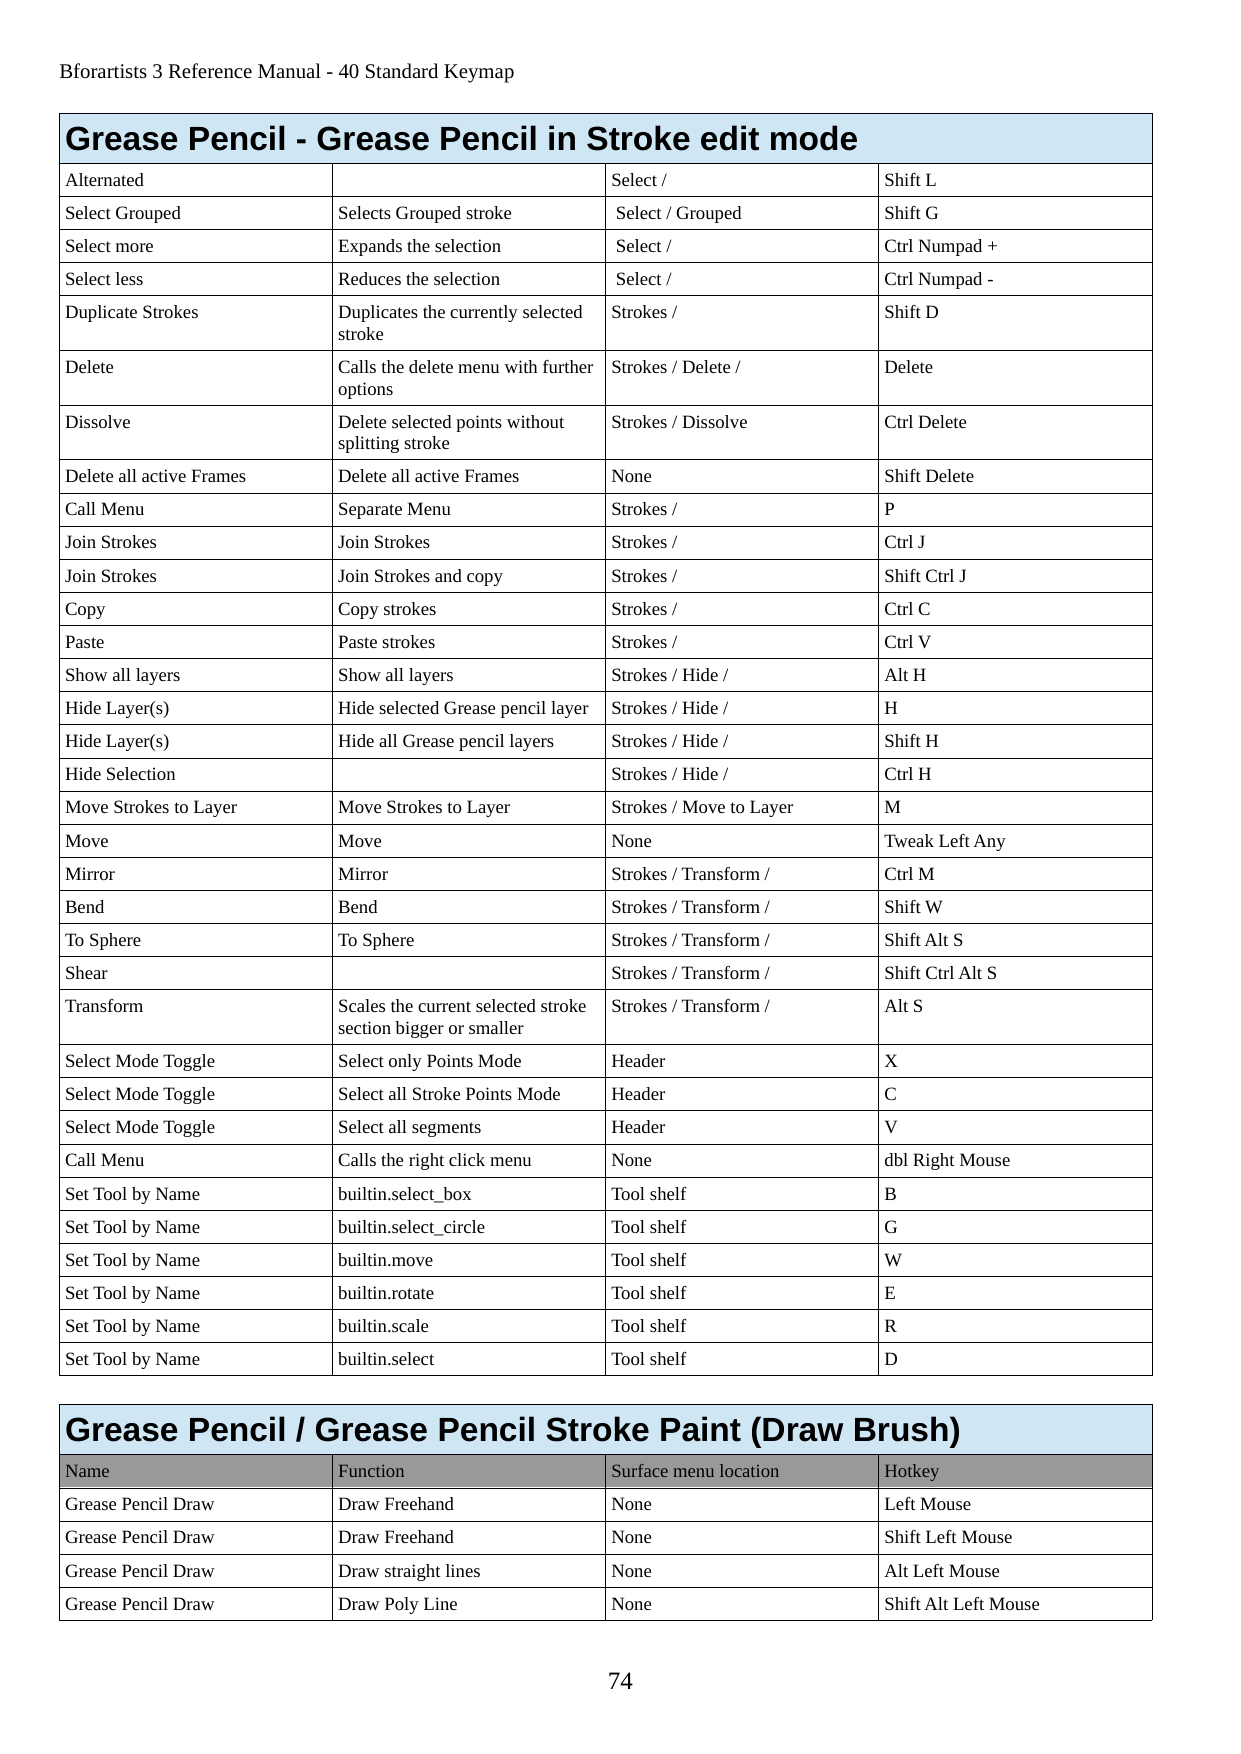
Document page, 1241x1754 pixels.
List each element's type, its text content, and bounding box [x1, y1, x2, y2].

table_cell Strokes / [606, 296, 878, 350]
table_cell Function [333, 1455, 605, 1487]
table_cell Shift Ctrl J [879, 560, 1152, 592]
table_cell builtin.scale [333, 1310, 605, 1342]
table_cell Set Tool by Name [60, 1244, 332, 1276]
table_cell Select / [606, 230, 878, 262]
table_cell Select all segments [333, 1111, 605, 1143]
table_cell Shift G [879, 197, 1152, 229]
table_cell Strokes / [606, 527, 878, 559]
table_cell Shift H [879, 725, 1152, 757]
table_cell [333, 164, 605, 196]
table_cell Strokes / Transform / [606, 990, 878, 1044]
table_cell Strokes / Transform / [606, 891, 878, 923]
table_cell Ctrl H [879, 759, 1152, 791]
table_cell W [879, 1244, 1152, 1276]
table_cell Join Strokes and copy [333, 560, 605, 592]
table_cell Shift L [879, 164, 1152, 196]
table_cell Set Tool by Name [60, 1310, 332, 1342]
table_cell Shift W [879, 891, 1152, 923]
table_cell Alt Left Mouse [879, 1555, 1152, 1587]
table_cell dbl Right Mouse [879, 1145, 1152, 1177]
table_cell Paste strokes [333, 626, 605, 658]
table_cell Hotkey [879, 1455, 1152, 1487]
table_cell Tweak Left Any [879, 825, 1152, 857]
table_cell Mirror [60, 858, 332, 890]
table_cell None [606, 1555, 878, 1587]
table_cell Grease Pencil Draw [60, 1555, 332, 1587]
table_cell D [879, 1343, 1152, 1375]
table_cell P [879, 494, 1152, 526]
table_cell Set Tool by Name [60, 1277, 332, 1309]
table_cell Bend [333, 891, 605, 923]
table_cell Draw Poly Line [333, 1588, 605, 1620]
table_cell Header [606, 1045, 878, 1077]
table_cell Strokes / Dissolve [606, 406, 878, 459]
table_cell None [606, 1522, 878, 1554]
table_cell Header [606, 1111, 878, 1143]
table_cell Paste [60, 626, 332, 658]
table_cell [333, 759, 605, 791]
table_cell Select / Grouped [606, 197, 878, 229]
table_cell Duplicate Strokes [60, 296, 332, 350]
table_cell Tool shelf [606, 1277, 878, 1309]
table_cell Hide Layer(s) [60, 692, 332, 724]
table_cell Delete all active Frames [60, 460, 332, 492]
table_cell None [606, 825, 878, 857]
table_cell Strokes / [606, 494, 878, 526]
table_cell builtin.select [333, 1343, 605, 1375]
table_cell R [879, 1310, 1152, 1342]
table_cell Hide selected Grease pencil layer [333, 692, 605, 724]
table_cell Select / [606, 263, 878, 295]
table_cell Ctrl J [879, 527, 1152, 559]
table_cell Selects Grouped stroke [333, 197, 605, 229]
table_cell Strokes / Hide / [606, 759, 878, 791]
table_cell Ctrl Delete [879, 406, 1152, 459]
table_cell Join Strokes [333, 527, 605, 559]
table_cell None [606, 1145, 878, 1177]
table_cell Bend [60, 891, 332, 923]
table_cell Delete all active Frames [333, 460, 605, 492]
table_cell Strokes / Move to Layer [606, 792, 878, 824]
table_cell Strokes / Delete / [606, 351, 878, 405]
table_cell builtin.select_circle [333, 1211, 605, 1243]
table_cell Show all layers [333, 659, 605, 691]
table_cell Copy [60, 593, 332, 625]
table_cell Draw straight lines [333, 1555, 605, 1587]
table_cell Tool shelf [606, 1244, 878, 1276]
table_cell Hide Layer(s) [60, 725, 332, 757]
table_cell Set Tool by Name [60, 1211, 332, 1243]
table_cell None [606, 1489, 878, 1521]
table_cell Join Strokes [60, 527, 332, 559]
table_cell Show all layers [60, 659, 332, 691]
table_cell Calls the right click menu [333, 1145, 605, 1177]
table_cell Copy strokes [333, 593, 605, 625]
table_cell Strokes / Transform / [606, 957, 878, 989]
table_cell None [606, 1588, 878, 1620]
table_cell Ctrl V [879, 626, 1152, 658]
table_cell Alt H [879, 659, 1152, 691]
table_cell Select only Points Mode [333, 1045, 605, 1077]
table_cell Mirror [333, 858, 605, 890]
table_cell Strokes / [606, 560, 878, 592]
table_cell Select Mode Toggle [60, 1111, 332, 1143]
table_cell Call Menu [60, 1145, 332, 1177]
table_cell Select Mode Toggle [60, 1078, 332, 1110]
table_cell To Sphere [333, 924, 605, 956]
table_cell Move Strokes to Layer [60, 792, 332, 824]
table_cell Separate Menu [333, 494, 605, 526]
table_cell Join Strokes [60, 560, 332, 592]
table_cell Hide Selection [60, 759, 332, 791]
table_cell Select more [60, 230, 332, 262]
table_cell Tool shelf [606, 1310, 878, 1342]
table_cell builtin.select_box [333, 1178, 605, 1210]
table_cell To Sphere [60, 924, 332, 956]
table_cell Hide all Grease pencil layers [333, 725, 605, 757]
table_cell Strokes / Hide / [606, 659, 878, 691]
table_cell Duplicates the currently selected stroke [333, 296, 605, 350]
table_cell H [879, 692, 1152, 724]
table_cell [333, 957, 605, 989]
table_cell Select Grouped [60, 197, 332, 229]
table_cell Left Mouse [879, 1489, 1152, 1521]
table_cell Reduces the selection [333, 263, 605, 295]
table_cell Surface menu location [606, 1455, 878, 1487]
table_cell Shift Alt S [879, 924, 1152, 956]
table_cell Alternated [60, 164, 332, 196]
table_cell Draw Freehand [333, 1522, 605, 1554]
table_cell Select less [60, 263, 332, 295]
table_cell Scales the current selected stroke section bigger or smaller [333, 990, 605, 1044]
table_cell Grease Pencil Draw [60, 1588, 332, 1620]
table_cell Strokes / [606, 626, 878, 658]
table_cell Tool shelf [606, 1211, 878, 1243]
table_cell E [879, 1277, 1152, 1309]
table_cell Select Mode Toggle [60, 1045, 332, 1077]
table_cell G [879, 1211, 1152, 1243]
table_cell Shift Ctrl Alt S [879, 957, 1152, 989]
table_cell Set Tool by Name [60, 1178, 332, 1210]
table_header Grease Pencil / Grease Pencil Stroke Paint (Draw Brush) [60, 1405, 1152, 1454]
table_cell Strokes / Hide / [606, 725, 878, 757]
table_cell Ctrl Numpad - [879, 263, 1152, 295]
table_cell Select all Stroke Points Mode [333, 1078, 605, 1110]
table_cell Draw Freehand [333, 1489, 605, 1521]
table_cell Move [333, 825, 605, 857]
table_cell Delete selected points without splitting stroke [333, 406, 605, 459]
table_cell Strokes / Transform / [606, 924, 878, 956]
table_cell Move [60, 825, 332, 857]
table_cell X [879, 1045, 1152, 1077]
table_cell Strokes / Transform / [606, 858, 878, 890]
table_cell builtin.move [333, 1244, 605, 1276]
table_cell Ctrl C [879, 593, 1152, 625]
table_cell Delete [60, 351, 332, 405]
table_cell Shift Left Mouse [879, 1522, 1152, 1554]
table_cell Call Menu [60, 494, 332, 526]
table_cell None [606, 460, 878, 492]
table_cell Select / [606, 164, 878, 196]
table_cell Ctrl Numpad + [879, 230, 1152, 262]
table_cell B [879, 1178, 1152, 1210]
table_cell Strokes / [606, 593, 878, 625]
table_cell Shift Delete [879, 460, 1152, 492]
table_cell Ctrl M [879, 858, 1152, 890]
table_cell Shift Alt Left Mouse [879, 1588, 1152, 1620]
table_cell Grease Pencil Draw [60, 1489, 332, 1521]
table_cell Move Strokes to Layer [333, 792, 605, 824]
table_cell Tool shelf [606, 1178, 878, 1210]
table_cell builtin.rotate [333, 1277, 605, 1309]
table_cell Header [606, 1078, 878, 1110]
table_header Grease Pencil - Grease Pencil in Stroke edit mode [60, 114, 1152, 163]
table_cell M [879, 792, 1152, 824]
table_cell Delete [879, 351, 1152, 405]
table_cell Transform [60, 990, 332, 1044]
table_cell C [879, 1078, 1152, 1110]
table_cell Shift D [879, 296, 1152, 350]
table_cell Grease Pencil Draw [60, 1522, 332, 1554]
table_cell Alt S [879, 990, 1152, 1044]
table_cell V [879, 1111, 1152, 1143]
table_cell Strokes / Hide / [606, 692, 878, 724]
table_cell Set Tool by Name [60, 1343, 332, 1375]
table_cell Dissolve [60, 406, 332, 459]
table_cell Name [60, 1455, 332, 1487]
table_cell Shear [60, 957, 332, 989]
table_cell Tool shelf [606, 1343, 878, 1375]
table_cell Calls the delete menu with further options [333, 351, 605, 405]
table_cell Expands the selection [333, 230, 605, 262]
